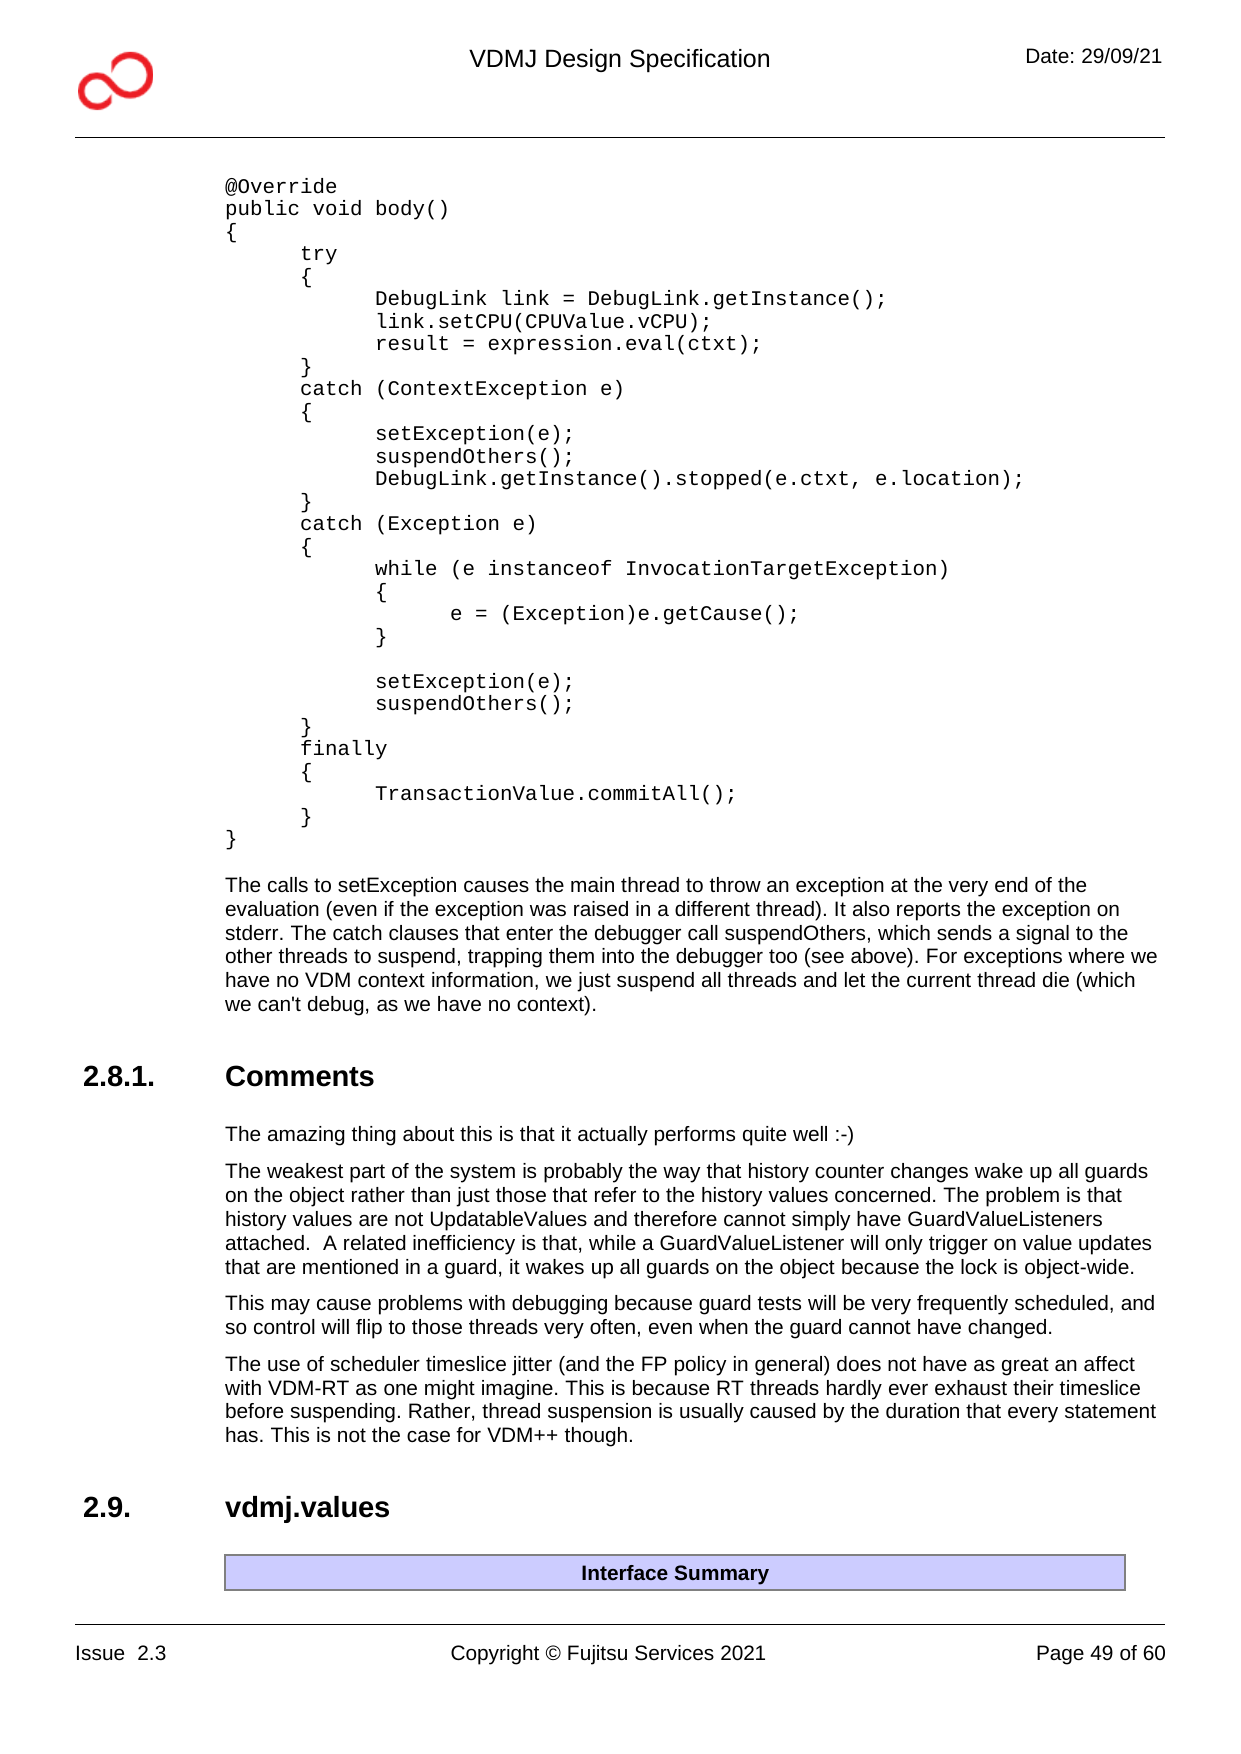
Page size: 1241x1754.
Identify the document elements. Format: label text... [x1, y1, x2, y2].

table_header Interface Summary [226, 1556, 1124, 1589]
text } [225, 625, 1165, 648]
text public void body() [225, 198, 1165, 220]
text setException(e); [225, 670, 1165, 693]
text { [225, 220, 1165, 243]
text try [225, 243, 1165, 265]
text catch (Exception e) [225, 513, 1165, 535]
text finally [225, 738, 1165, 760]
text e = (Exception)e.getCause(); [225, 603, 1165, 625]
text { [225, 400, 1165, 423]
text catch (ContextException e) [225, 378, 1165, 400]
text The weakest part of the system is probably the way that history counter changes wake up all guards on the object rather than just those that refer to the history values concerned. The problem is that history values are not UpdatableValues and therefore cannot simply have GuardValueListeners attached. A related inefficiency is that, while a GuardValueListener will only trigger on value updates that are mentioned in a guard, it wakes up all guards on the object because the lock is object-wide. [225, 1159, 1165, 1279]
text { [225, 760, 1165, 783]
text TransactionValue.commitAll(); [225, 783, 1165, 805]
text The use of scheduler timeslice jitter (and the FP policy in general) does not have as great an affect with VDM-RT as one might imagine. This is because RT threads hardly ever exhaust their timeslice before suspending. Rather, thread suspension is usually caused by the duration that every statement has. This is not the case for VDM++ though. [225, 1352, 1165, 1448]
text DebugLink link = DebugLink.getInstance(); [225, 288, 1165, 310]
text DebugLink.getInstance().stopped(e.ctxt, e.location); [225, 468, 1165, 490]
text suspendOthers(); [225, 445, 1165, 468]
text result = expression.eval(ctxt); [225, 333, 1165, 355]
text } [225, 355, 1165, 378]
text { [225, 535, 1165, 558]
text { [225, 580, 1165, 603]
text setException(e); [225, 423, 1165, 445]
subtitle Comments [75, 1059, 1165, 1093]
text suspendOthers(); [225, 693, 1165, 715]
picture [78, 44, 153, 120]
text The amazing thing about this is that it actually performs quite well :-) [225, 1123, 1165, 1147]
text } [225, 805, 1165, 828]
text } [225, 828, 1165, 850]
text The calls to setException causes the main thread to throw an exception at the very end of the evaluation (even if the exception was raised in a different thread). It also reports the exception on stderr. The catch clauses that enter the debugger call suspendOthers, which sends a signal to the other threads to suspend, trapping them into the debugger too (see above). For exceptions where we have no VDM context information, we just suspend all threads and let the current thread die (which we can't debug, as we have no context). [225, 873, 1165, 1017]
subtitle vdmj.values [75, 1490, 1165, 1524]
text @Override [225, 175, 1165, 198]
text { [225, 265, 1165, 288]
text } [225, 715, 1165, 738]
text link.setCPU(CPUValue.vCPU); [225, 310, 1165, 333]
text while (e instanceof InvocationTargetException) [225, 558, 1165, 580]
text This may cause problems with debugging because guard tests will be very frequently scheduled, and so control will flip to those threads very often, even when the guard cannot have changed. [225, 1291, 1165, 1339]
text } [225, 490, 1165, 513]
